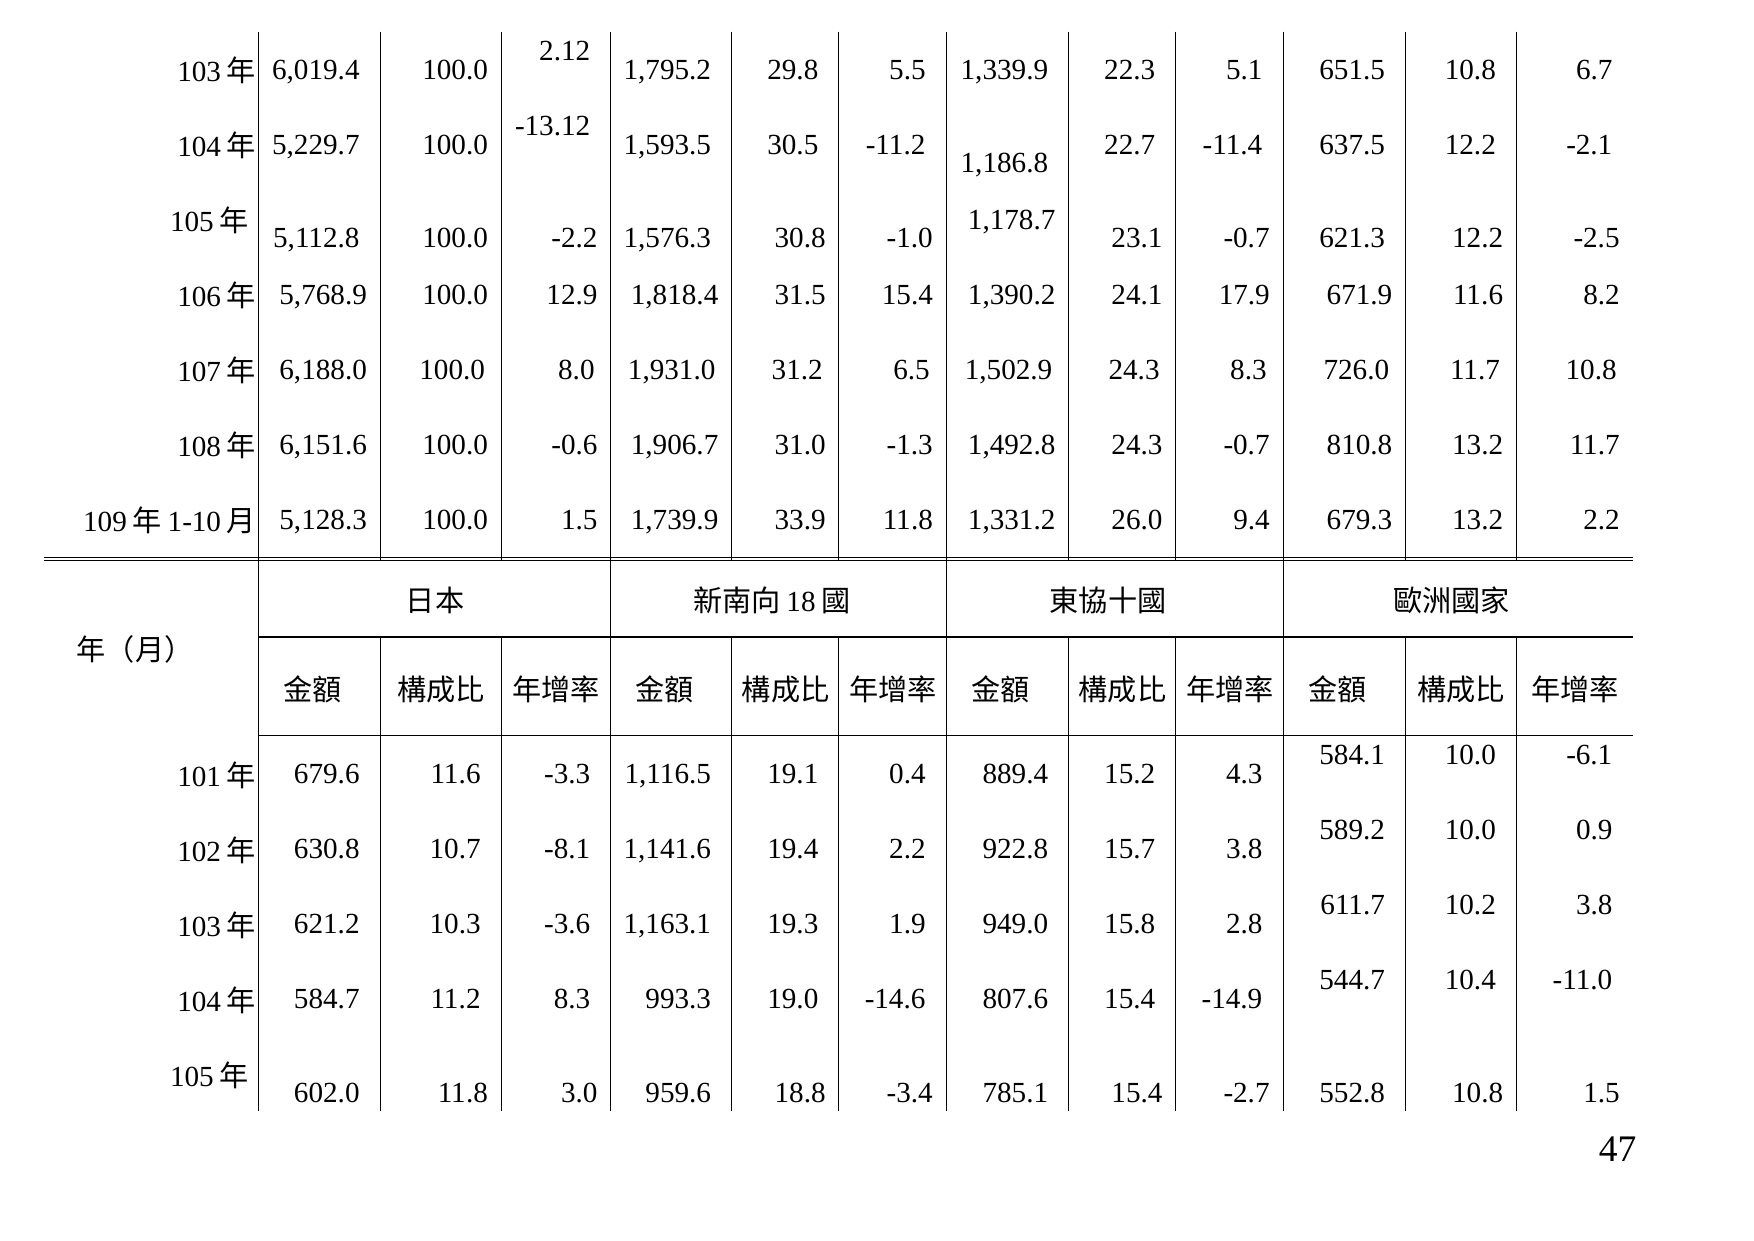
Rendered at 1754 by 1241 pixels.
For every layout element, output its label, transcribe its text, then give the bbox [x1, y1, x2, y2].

table_cell 24.1 [1069, 257, 1175, 332]
table_cell -2.5 [1517, 182, 1633, 257]
table_cell 8.3 [1176, 332, 1283, 407]
table_cell 1,502.9 [947, 332, 1068, 407]
table_cell 31.0 [732, 407, 838, 482]
table_cell 104年 [44, 961, 258, 1036]
table_cell 新南向18國 [611, 561, 946, 636]
table_cell 1,593.5 [611, 107, 731, 182]
table_cell -0.6 [502, 407, 610, 482]
table_cell 810.8 [1284, 407, 1405, 482]
table_cell 105年 [44, 1036, 258, 1111]
table_cell 922.8 [947, 811, 1068, 886]
table_cell 金額 [259, 638, 380, 735]
table_cell 6,188.0 [259, 332, 380, 407]
table_cell 100.0 [381, 332, 501, 407]
table_cell 10.2 [1406, 886, 1516, 961]
table_cell 544.7 [1284, 961, 1405, 1036]
table_cell 15.4 [1069, 961, 1175, 1036]
table_cell 785.1 [947, 1036, 1068, 1111]
table_cell 12.9 [502, 257, 610, 332]
table_cell 2.2 [839, 811, 946, 886]
table_cell 1,390.2 [947, 257, 1068, 332]
table_cell 6,151.6 [259, 407, 380, 482]
table_cell -3.4 [839, 1036, 946, 1111]
table_cell 807.6 [947, 961, 1068, 1036]
table_cell -2.2 [502, 182, 610, 257]
table_cell -0.7 [1176, 407, 1283, 482]
table_cell 11.8 [381, 1036, 501, 1111]
table_cell 22.7 [1069, 107, 1175, 182]
table_cell 100.0 [381, 32, 501, 107]
table_cell 11.6 [1406, 257, 1516, 332]
table_cell 30.5 [732, 107, 838, 182]
table_cell 1,576.3 [611, 182, 731, 257]
table_cell 1,795.2 [611, 32, 731, 107]
table_cell 15.4 [1069, 1036, 1175, 1111]
table_cell 4.3 [1176, 736, 1283, 811]
table_cell 100.0 [381, 107, 501, 182]
table_cell 679.3 [1284, 482, 1405, 557]
table_cell 671.9 [1284, 257, 1405, 332]
table_cell 1,339.9 [947, 32, 1068, 107]
table_cell 6,019.4 [259, 32, 380, 107]
table_cell 100.0 [381, 407, 501, 482]
table_cell 11.8 [839, 482, 946, 557]
table_cell 15.8 [1069, 886, 1175, 961]
table_cell 10.7 [381, 811, 501, 886]
table_cell 621.2 [259, 886, 380, 961]
table_cell 年（月） [44, 561, 258, 735]
table_cell -13.12 [502, 107, 610, 182]
table_cell 年增率 [839, 638, 946, 735]
table_cell 100.0 [381, 257, 501, 332]
table_cell 10.8 [1406, 1036, 1516, 1111]
table_cell 12.2 [1406, 182, 1516, 257]
table_cell 101年 [44, 735, 258, 811]
table_cell 15.4 [839, 257, 946, 332]
table_cell 1,163.1 [611, 886, 731, 961]
table_cell 15.7 [1069, 811, 1175, 886]
table_cell -3.6 [502, 886, 610, 961]
table_cell 584.7 [259, 961, 380, 1036]
table_cell -0.7 [1176, 182, 1283, 257]
table_cell 26.0 [1069, 482, 1175, 557]
table_cell 2.12 [502, 32, 610, 107]
table_cell 15.2 [1069, 736, 1175, 811]
table_cell 108年 [44, 407, 258, 482]
table_cell 31.2 [732, 332, 838, 407]
table_cell -6.1 [1517, 736, 1633, 811]
table_cell 5,768.9 [259, 257, 380, 332]
table_cell 18.8 [732, 1036, 838, 1111]
table_cell 19.3 [732, 886, 838, 961]
table_cell 金額 [1284, 638, 1405, 735]
table_cell 構成比 [1069, 638, 1175, 735]
table_cell 8.0 [502, 332, 610, 407]
table_cell 金額 [947, 638, 1068, 735]
table_cell 1.5 [502, 482, 610, 557]
table_cell 602.0 [259, 1036, 380, 1111]
table_cell 13.2 [1406, 482, 1516, 557]
table_cell -14.6 [839, 961, 946, 1036]
table_cell 726.0 [1284, 332, 1405, 407]
table_cell 959.6 [611, 1036, 731, 1111]
table_cell 637.5 [1284, 107, 1405, 182]
table_cell 1,818.4 [611, 257, 731, 332]
table_cell 5.5 [839, 32, 946, 107]
table_cell 17.9 [1176, 257, 1283, 332]
table_cell 1,492.8 [947, 407, 1068, 482]
table_cell 金額 [611, 638, 731, 735]
table_cell 584.1 [1284, 736, 1405, 811]
table_cell 2.2 [1517, 482, 1633, 557]
table_cell 104年 [44, 107, 258, 182]
table_cell 3.8 [1517, 886, 1633, 961]
table_cell 24.3 [1069, 332, 1175, 407]
table_cell 1,186.8 [947, 107, 1068, 182]
table_cell 31.5 [732, 257, 838, 332]
table_cell 構成比 [381, 638, 501, 735]
table_cell 651.5 [1284, 32, 1405, 107]
table_cell 11.7 [1406, 332, 1516, 407]
table_cell 10.8 [1406, 32, 1516, 107]
table_cell 621.3 [1284, 182, 1405, 257]
table_cell 日本 [259, 561, 610, 636]
table_cell 10.4 [1406, 961, 1516, 1036]
table_cell 1,931.0 [611, 332, 731, 407]
table_cell 東協十國 [947, 561, 1283, 636]
table_cell 24.3 [1069, 407, 1175, 482]
table_cell 1,178.7 [947, 182, 1068, 257]
table_cell 11.2 [381, 961, 501, 1036]
table_cell 103年 [44, 886, 258, 961]
table_cell 2.8 [1176, 886, 1283, 961]
table_cell 102年 [44, 811, 258, 886]
table_cell 22.3 [1069, 32, 1175, 107]
table_cell 0.9 [1517, 811, 1633, 886]
table_cell 6.5 [839, 332, 946, 407]
table_cell 0.4 [839, 736, 946, 811]
table_cell 構成比 [1406, 638, 1516, 735]
table_cell -11.2 [839, 107, 946, 182]
table_cell 889.4 [947, 736, 1068, 811]
table_cell 5,229.7 [259, 107, 380, 182]
table_cell 3.0 [502, 1036, 610, 1111]
table_cell 107年 [44, 332, 258, 407]
table_cell 19.1 [732, 736, 838, 811]
table_cell 6.7 [1517, 32, 1633, 107]
table_cell 年增率 [502, 638, 610, 735]
table_cell 1.9 [839, 886, 946, 961]
table_cell 5,112.8 [259, 182, 380, 257]
table_cell -1.3 [839, 407, 946, 482]
table_cell -11.4 [1176, 107, 1283, 182]
table_cell 10.3 [381, 886, 501, 961]
table_cell 5.1 [1176, 32, 1283, 107]
table_cell 11.7 [1517, 407, 1633, 482]
table_cell 8.2 [1517, 257, 1633, 332]
table_cell 19.0 [732, 961, 838, 1036]
table_cell 1,116.5 [611, 736, 731, 811]
table_cell 29.8 [732, 32, 838, 107]
table_cell -1.0 [839, 182, 946, 257]
table_cell 12.2 [1406, 107, 1516, 182]
table_cell 109年1-10月 [44, 482, 258, 557]
table_cell -11.0 [1517, 961, 1633, 1036]
table_cell 611.7 [1284, 886, 1405, 961]
table_cell -2.7 [1176, 1036, 1283, 1111]
table_cell 10.0 [1406, 811, 1516, 886]
table_cell 19.4 [732, 811, 838, 886]
table_cell -3.3 [502, 736, 610, 811]
table_cell 8.3 [502, 961, 610, 1036]
table_cell 1,906.7 [611, 407, 731, 482]
table_cell 100.0 [381, 182, 501, 257]
table_cell 年增率 [1176, 638, 1283, 735]
table_cell 103年 [44, 32, 258, 107]
table_cell -14.9 [1176, 961, 1283, 1036]
table_cell 993.3 [611, 961, 731, 1036]
table_cell -8.1 [502, 811, 610, 886]
table_cell 5,128.3 [259, 482, 380, 557]
table_cell 1,331.2 [947, 482, 1068, 557]
table_cell 構成比 [732, 638, 838, 735]
table_cell 552.8 [1284, 1036, 1405, 1111]
table_cell -2.1 [1517, 107, 1633, 182]
table_cell 100.0 [381, 482, 501, 557]
table_cell 33.9 [732, 482, 838, 557]
table_cell 9.4 [1176, 482, 1283, 557]
table_cell 949.0 [947, 886, 1068, 961]
table_cell 3.8 [1176, 811, 1283, 886]
table_cell 105年 [44, 182, 258, 257]
table_cell 年增率 [1517, 638, 1633, 735]
table_cell 歐洲國家 [1284, 561, 1633, 636]
table_cell 1,141.6 [611, 811, 731, 886]
table_cell 1,739.9 [611, 482, 731, 557]
table_cell 13.2 [1406, 407, 1516, 482]
table_cell 630.8 [259, 811, 380, 886]
table_cell 11.6 [381, 736, 501, 811]
table_cell 679.6 [259, 736, 380, 811]
table_cell 1.5 [1517, 1036, 1633, 1111]
table_cell 589.2 [1284, 811, 1405, 886]
table_cell 23.1 [1069, 182, 1175, 257]
table_cell 10.0 [1406, 736, 1516, 811]
table_cell 10.8 [1517, 332, 1633, 407]
table_cell 30.8 [732, 182, 838, 257]
table_cell 106年 [44, 257, 258, 332]
